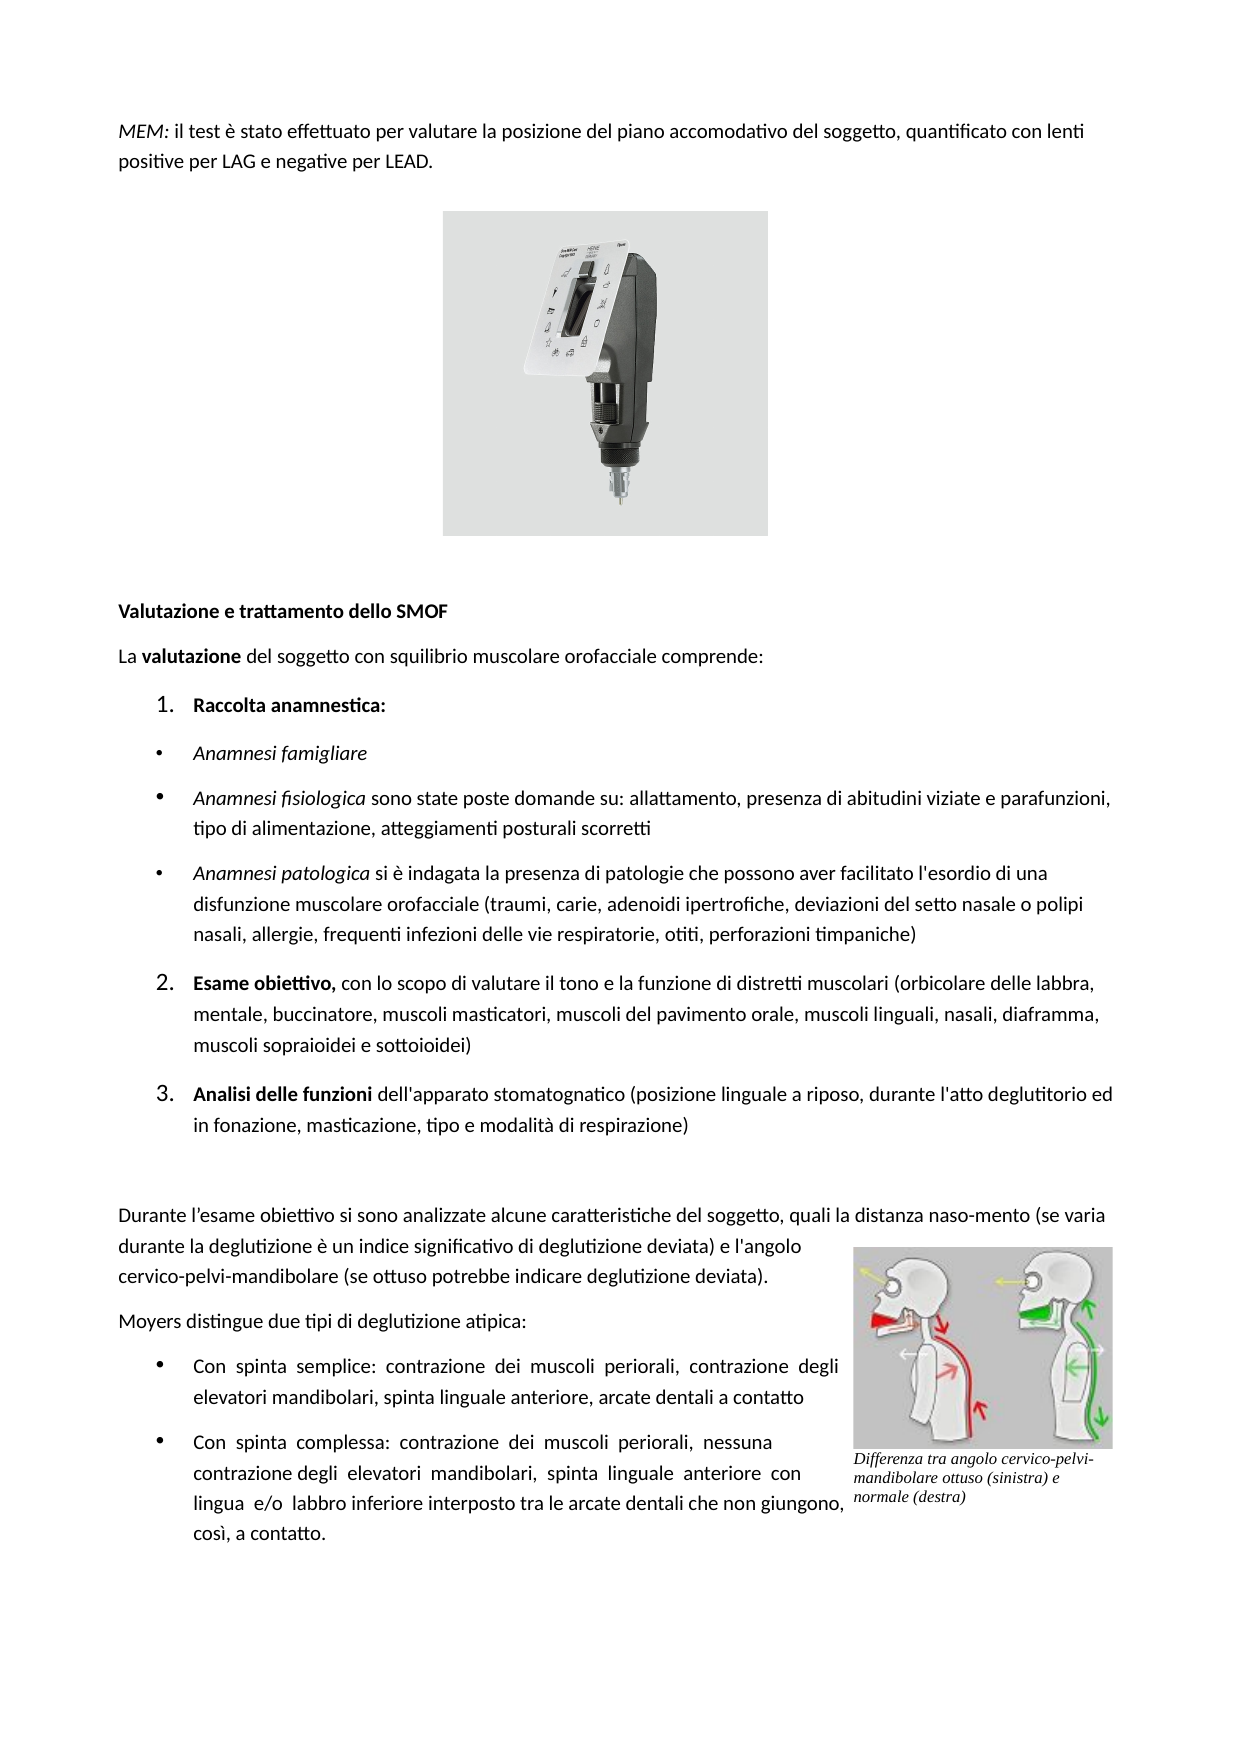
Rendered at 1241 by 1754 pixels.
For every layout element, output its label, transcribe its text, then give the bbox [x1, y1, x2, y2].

list Raccolta anamnestica: [156, 688, 1122, 719]
text MEM: il test è stato effettuato per valutare la posizione del piano accomodativo del soggetto, quantificato con lenti positive per LAG e negative per LEAD. [118, 118, 1122, 174]
list Con spinta complessa: contrazione dei muscoli periorali, nessuna contrazione degli elevatori mandibolari, spinta linguale anteriore con lingua e/o labbro inferiore interposto tra le arcate dentali che non giungono, così, a contatto. [156, 1429, 1122, 1546]
list Esame obiettivo, con lo scopo di valutare il tono e la funzione di distretti muscolari (orbicolare delle labbra, mentale, buccinatore, muscoli masticatori, muscoli del pavimento orale, muscoli linguali, nasali, diaframma, muscoli sopraioidei e sottoioidei) [156, 966, 1122, 1057]
text Differenza tra angolo cervico-pelvi-mandibolare ottuso (sinistra) e normale (destra) [853, 1449, 1113, 1506]
text Durante l’esame obiettivo si sono analizzate alcune caratteristiche del soggetto, quali la distanza naso-mento (se varia durante la deglutizione è un indice significativo di deglutizione deviata) e l'angolo cervico-pelvi-mandibolare (se ottuso potrebbe indicare deglutizione deviata). [118, 1203, 1122, 1289]
text Moyers distingue due tipi di deglutizione atipica: [118, 1308, 853, 1334]
list Con spinta semplice: contrazione dei muscoli periorali, contrazione degli elevatori mandibolari, spinta linguale anteriore, arcate dentali a contatto [156, 1353, 853, 1409]
picture [853, 1247, 1113, 1449]
list Analisi delle funzioni dell'apparato stomatognatico (posizione linguale a riposo, durante l'atto deglutitorio ed in fonazione, masticazione, tipo e modalità di respirazione) [156, 1077, 1122, 1138]
list Anamnesi fisiologica sono state poste domande su: allattamento, presenza di abitudini viziate e parafunzioni, tipo di alimentazione, atteggiamenti posturali scorretti [156, 785, 1122, 841]
list Anamnesi famigliare [156, 740, 1122, 765]
picture [442, 211, 768, 536]
text Valutazione e trattamento dello SMOF [118, 598, 1122, 624]
text La valutazione del soggetto con squilibrio muscolare orofacciale comprende: [118, 643, 1122, 669]
list Anamnesi patologica si è indagata la presenza di patologie che possono aver facilitato l'esordio di una disfunzione muscolare orofacciale (traumi, carie, adenoidi ipertrofiche, deviazioni del setto nasale o polipi nasali, allergie, frequenti infezioni delle vie respiratorie, otiti, perforazioni timpaniche) [156, 860, 1122, 947]
